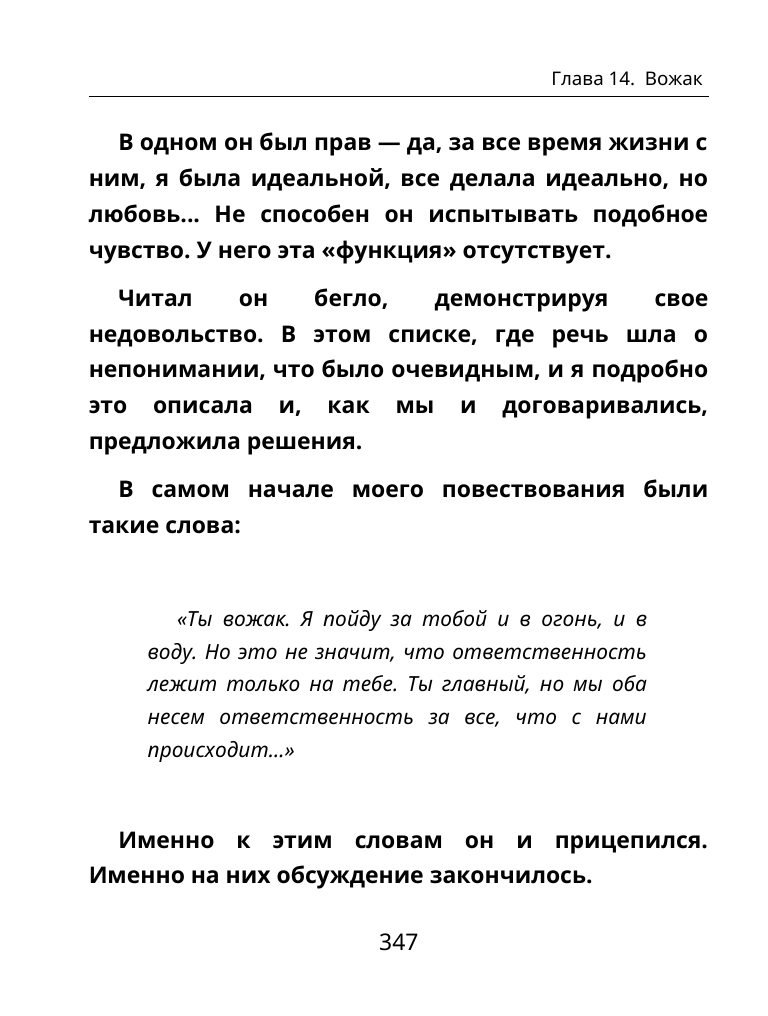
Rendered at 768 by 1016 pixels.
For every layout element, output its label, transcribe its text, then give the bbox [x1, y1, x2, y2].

text В самом начале моего повествования были такие слова: [88, 473, 709, 540]
text Именно к этим словам он и прицепился. Именно на них обсуждение закончилось. [88, 823, 709, 891]
text В одном он был прав — да, за все время жизни с ним, я была идеальной, все делала идеально, но любовь... Не способен он испытывать подобное чувство. У него эта «функция» отсутствует. [88, 126, 709, 265]
text Читал он бегло, демонстрируя свое недовольство. В этом списке, где речь шла о непонимании, что было очевидным, и я подробно это описала и, как мы и договаривались, предложила решения. [88, 282, 709, 457]
text «Ты вожак. Я пойду за тобой и в огонь, и в воду. Но это не значит, что ответственность лежит только на тебе. Ты главный, но мы оба несем ответственность за все, что с нами происходит...» [147, 604, 650, 763]
